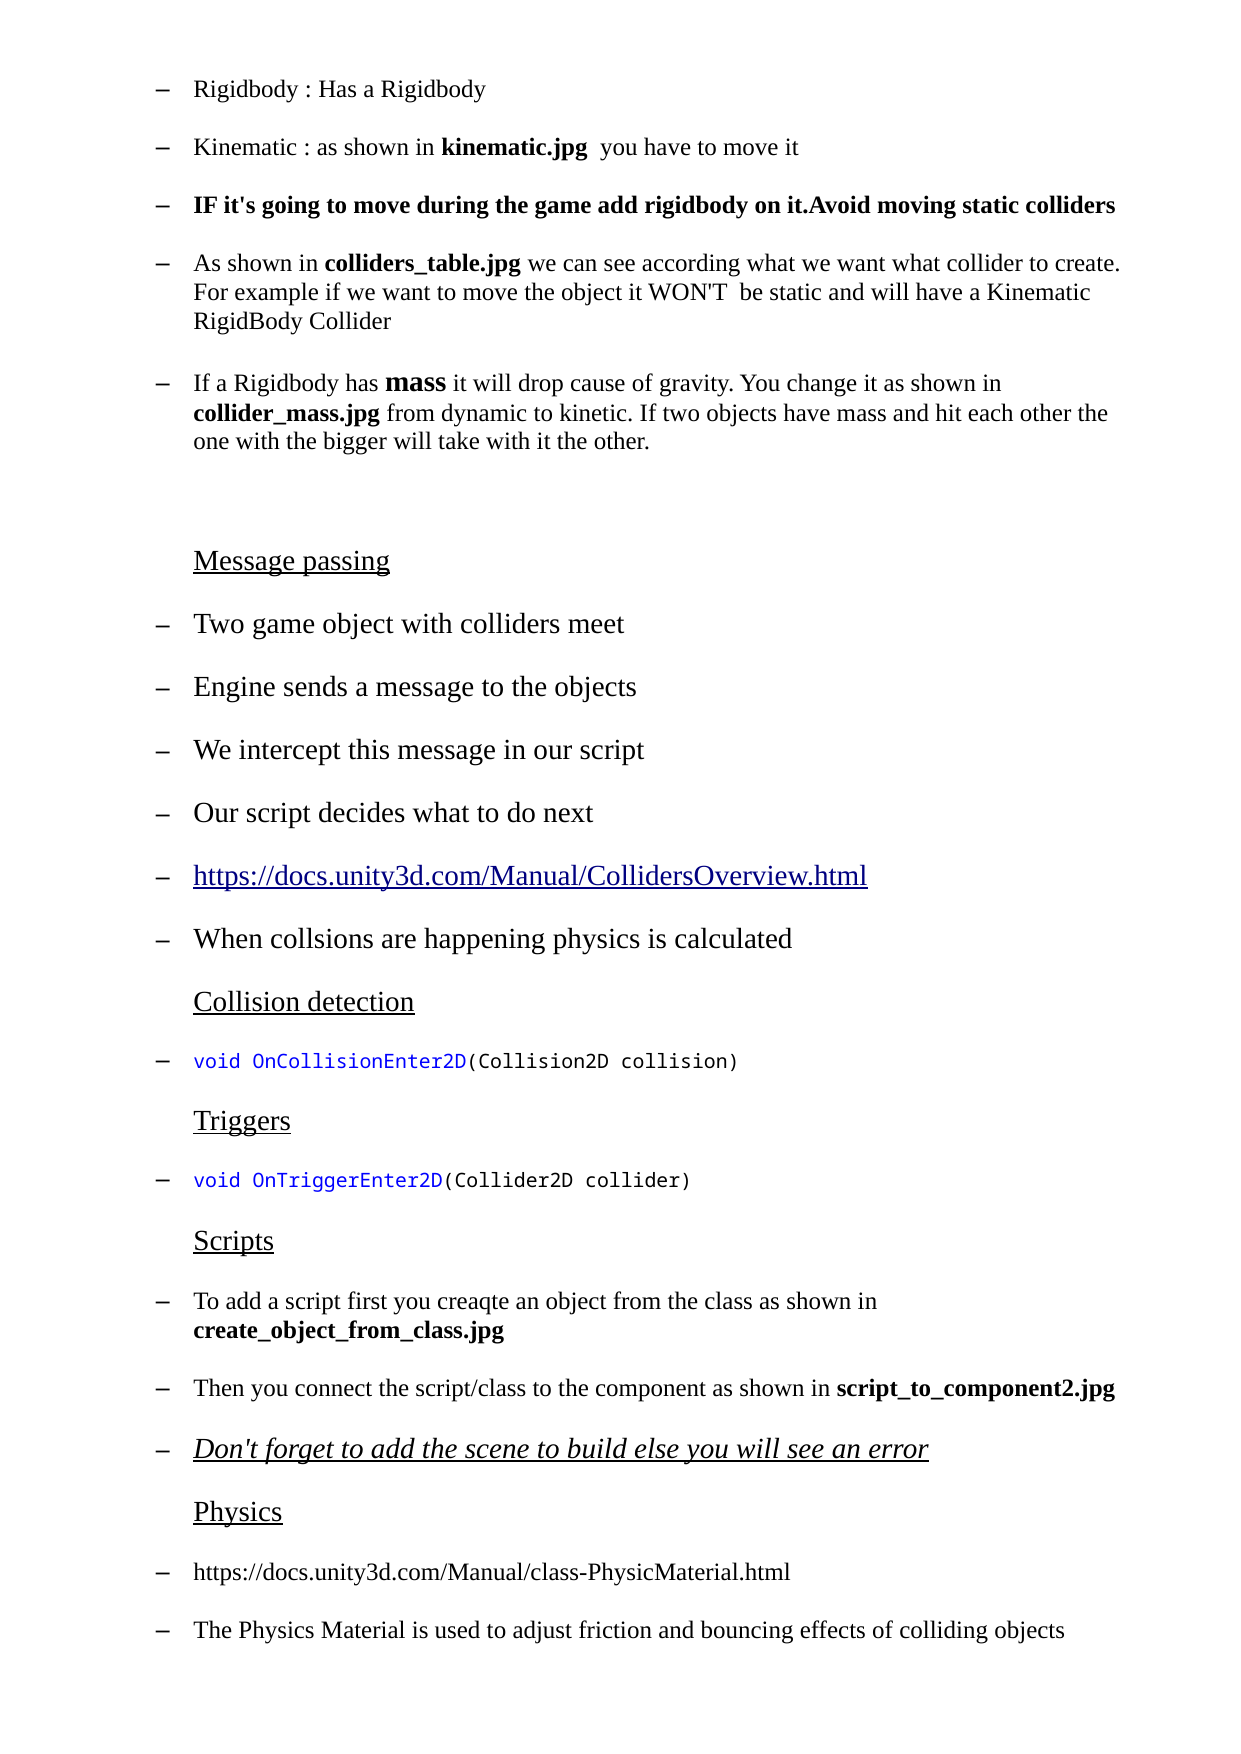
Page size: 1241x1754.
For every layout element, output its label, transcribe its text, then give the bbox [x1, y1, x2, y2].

list Our script decides what to do next [156, 795, 1122, 828]
list Scripts [156, 1223, 1122, 1257]
list As shown in colliders_table.jpg we can see according what we want what collider to create. For example if we want to move the object it WON'T be static and will have a Kinematic RigidBody Collider [156, 248, 1122, 335]
list Engine sends a message to the objects [156, 669, 1122, 702]
list Two game object with colliders meet [156, 606, 1122, 639]
list The Physics Material is used to adjust friction and bouncing effects of colliding objects [156, 1616, 1122, 1644]
list Triggers [156, 1103, 1122, 1137]
list When collsions are happening physics is calculated [156, 921, 1122, 954]
list Then you connect the script/class to the component as shown in script_to_component2.jpg [156, 1373, 1122, 1402]
list void OnTriggerEnter2D(Collider2D collider) [156, 1167, 1122, 1193]
list To add a script first you creaqte an object from the class as shown in create_object_from_class.jpg [156, 1286, 1122, 1343]
list Physics [156, 1494, 1122, 1528]
list Collision detection [156, 984, 1122, 1018]
list void OnCollisionEnter2D(Collision2D collision) [156, 1047, 1122, 1074]
list We intercept this message in our script [156, 732, 1122, 766]
list Don't forget to add the scene to build else you will see an error [156, 1431, 1122, 1465]
list If a Rigidbody has mass it will drop cause of gravity. You change it as shown in collider_mass.jpg from dynamic to kinetic. If two objects have mass and hit each other the one with the bigger will take with it the other. [156, 364, 1122, 455]
list Rigidbody : Has a Rigidbody [156, 74, 1122, 102]
list Message passing [156, 543, 1122, 576]
list https://docs.unity3d.com/Manual/class-PhysicMaterial.html [156, 1557, 1122, 1586]
list https://docs.unity3d.com/Manual/CollidersOverview.html [156, 858, 1122, 892]
list IF it's going to move during the game add rigidbody on it.Avoid moving static colliders [156, 190, 1122, 219]
list Kinematic : as shown in kinematic.jpg you have to move it [156, 132, 1122, 161]
